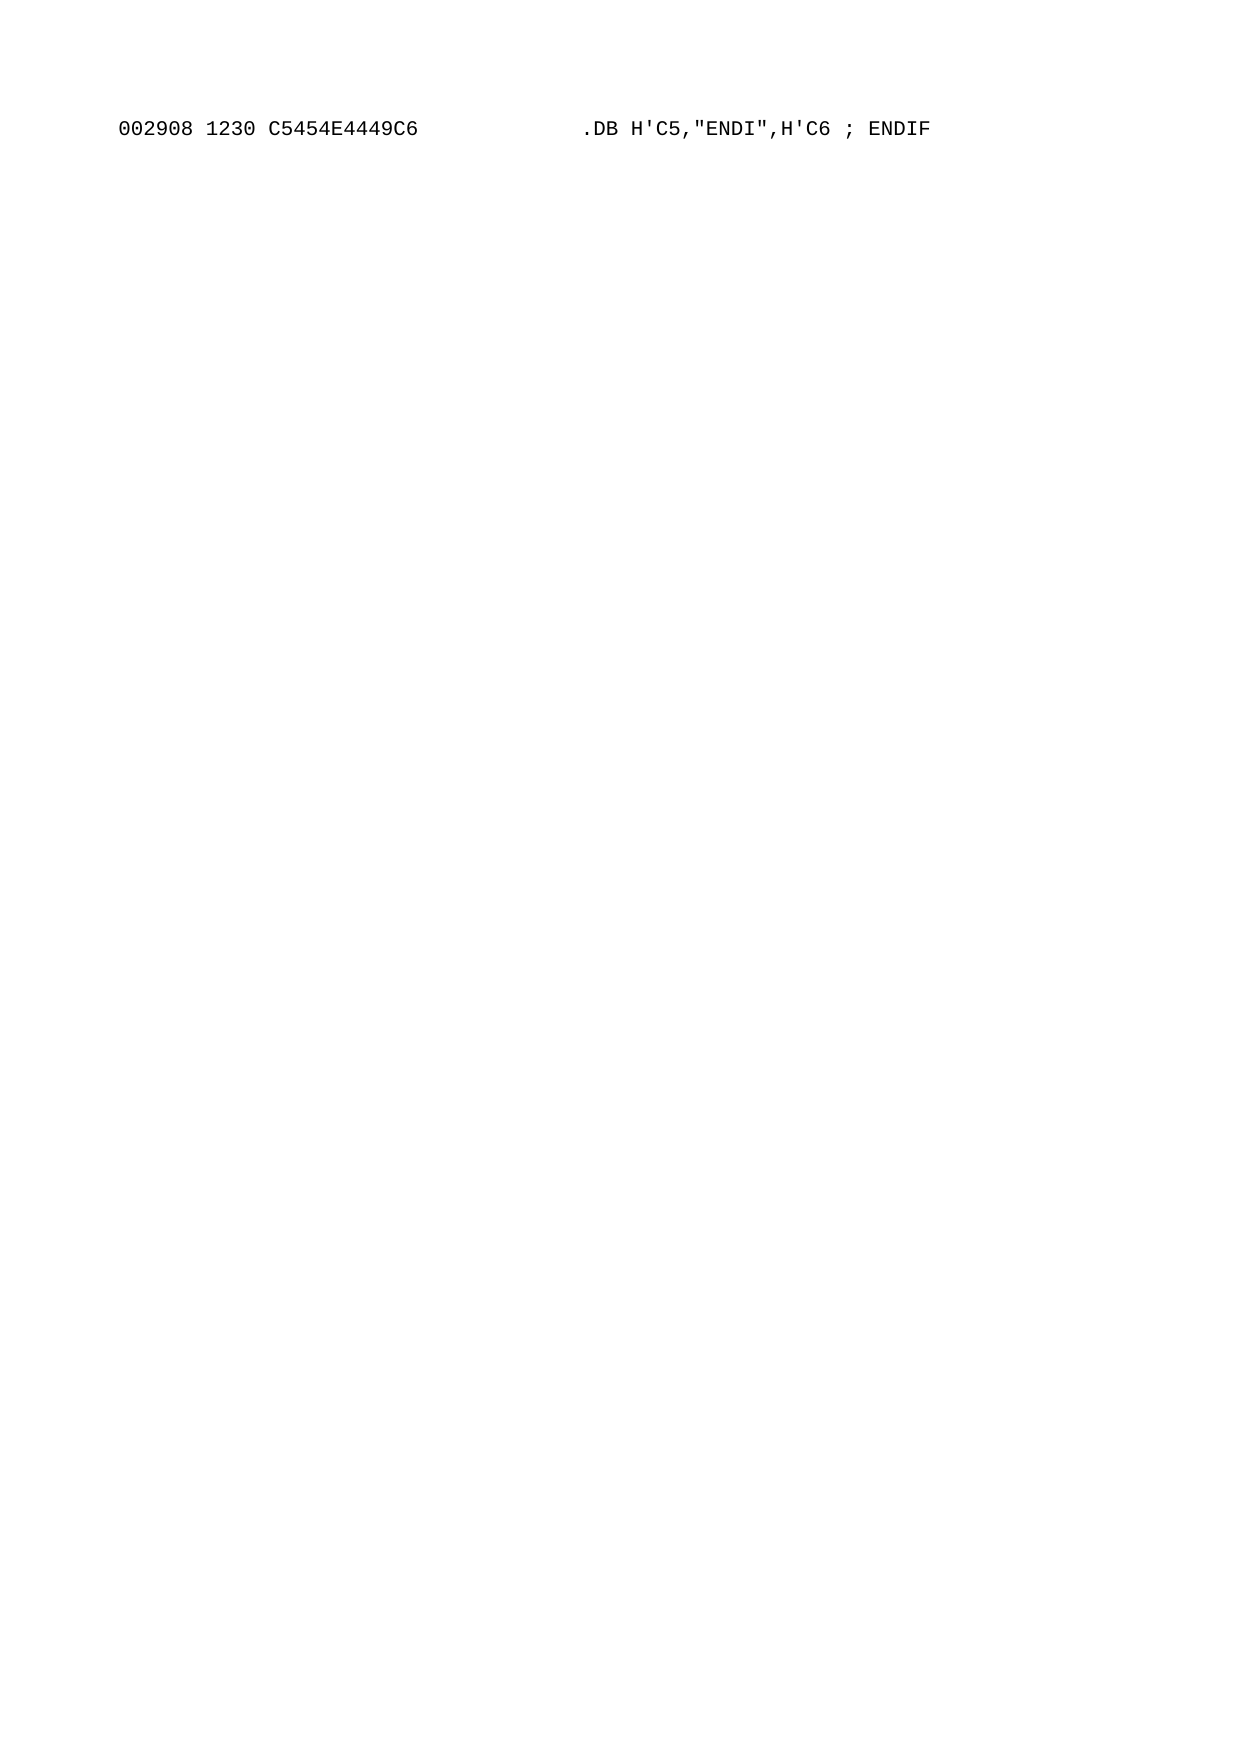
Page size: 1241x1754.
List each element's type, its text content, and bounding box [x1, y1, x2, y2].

text 002908 1230 C5454E4449C6 .DB H'C5,"ENDI",H'C6 ; ENDIF [118, 118, 1122, 142]
